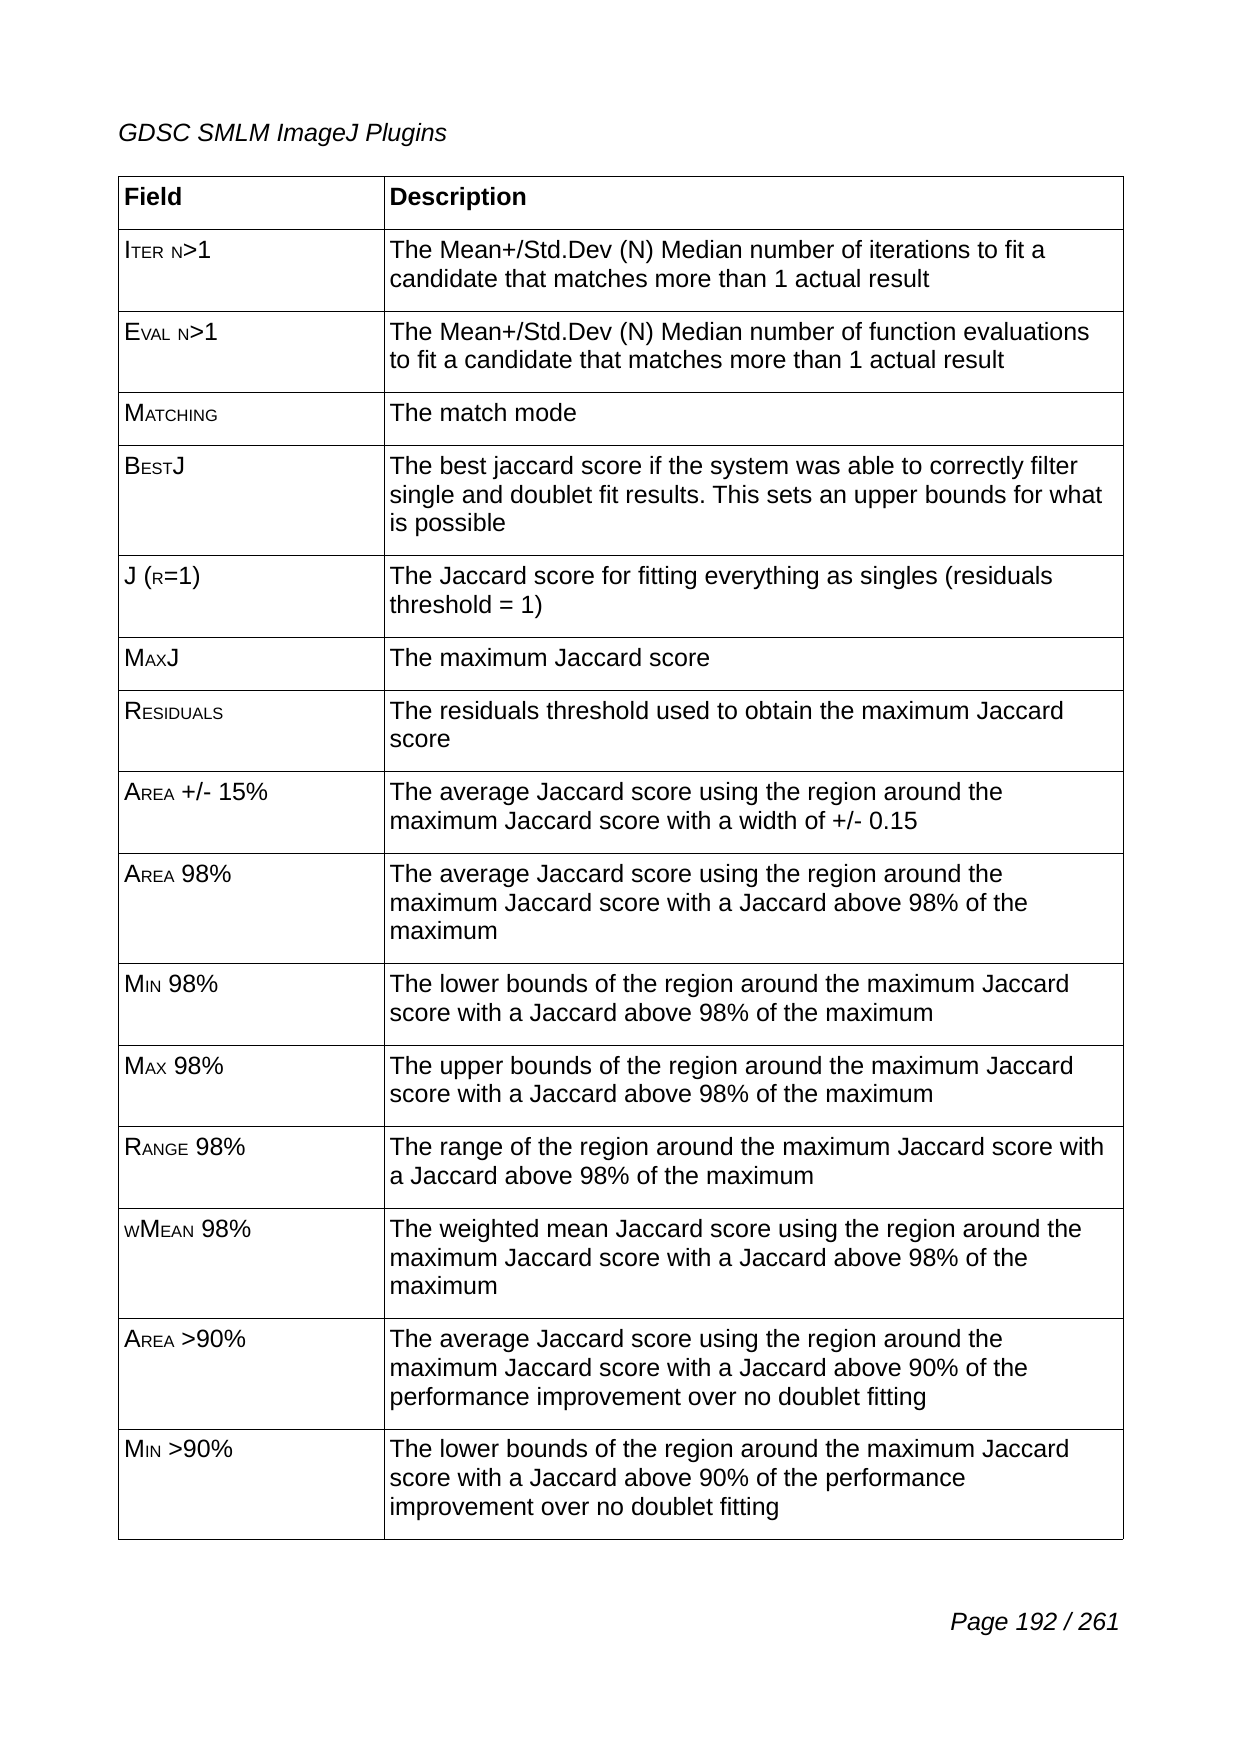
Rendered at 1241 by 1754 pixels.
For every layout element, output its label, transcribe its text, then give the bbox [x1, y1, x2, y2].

table_cell MaxJ [119, 638, 384, 690]
table_cell Matching [119, 393, 384, 445]
table_cell The weighted mean Jaccard score using the region around the maximum Jaccard score with a Jaccard above 98% of the maximum [385, 1209, 1123, 1318]
table_cell Min 98% [119, 964, 384, 1045]
table_header Description [385, 177, 1123, 229]
table_cell Max 98% [119, 1046, 384, 1126]
table_cell wMean 98% [119, 1209, 384, 1318]
table_cell The Mean+/Std.Dev (N) Median number of iterations to fit a candidate that matches more than 1 actual result [385, 230, 1123, 311]
table_cell The average Jaccard score using the region around the maximum Jaccard score with a width of +/- 0.15 [385, 772, 1123, 853]
table_cell The average Jaccard score using the region around the maximum Jaccard score with a Jaccard above 90% of the performance improvement over no doublet fitting [385, 1319, 1123, 1428]
table_cell Range 98% [119, 1127, 384, 1208]
table_cell The maximum Jaccard score [385, 638, 1123, 690]
table_cell Area 98% [119, 854, 384, 963]
table_cell J (r=1) [119, 556, 384, 637]
table_cell Eval n>1 [119, 312, 384, 392]
table_cell The residuals threshold used to obtain the maximum Jaccard score [385, 691, 1123, 771]
table_cell The match mode [385, 393, 1123, 445]
table_cell The average Jaccard score using the region around the maximum Jaccard score with a Jaccard above 98% of the maximum [385, 854, 1123, 963]
table_cell The best jaccard score if the system was able to correctly filter single and doublet fit results. This sets an upper bounds for what is possible [385, 446, 1123, 555]
table_cell The Jaccard score for fitting everything as singles (residuals threshold = 1) [385, 556, 1123, 637]
table_cell The range of the region around the maximum Jaccard score with a Jaccard above 98% of the maximum [385, 1127, 1123, 1208]
table_header Field [119, 177, 384, 229]
table_cell The Mean+/Std.Dev (N) Median number of function evaluations to fit a candidate that matches more than 1 actual result [385, 312, 1123, 392]
table_cell Area >90% [119, 1319, 384, 1428]
table_cell The upper bounds of the region around the maximum Jaccard score with a Jaccard above 98% of the maximum [385, 1046, 1123, 1126]
table_cell BestJ [119, 446, 384, 555]
table_cell The lower bounds of the region around the maximum Jaccard score with a Jaccard above 98% of the maximum [385, 964, 1123, 1045]
table_cell Iter n>1 [119, 230, 384, 311]
table_cell The lower bounds of the region around the maximum Jaccard score with a Jaccard above 90% of the performance improvement over no doublet fitting [385, 1430, 1123, 1539]
table_cell Residuals [119, 691, 384, 771]
table_cell Area +/- 15% [119, 772, 384, 853]
table_cell Min >90% [119, 1430, 384, 1539]
